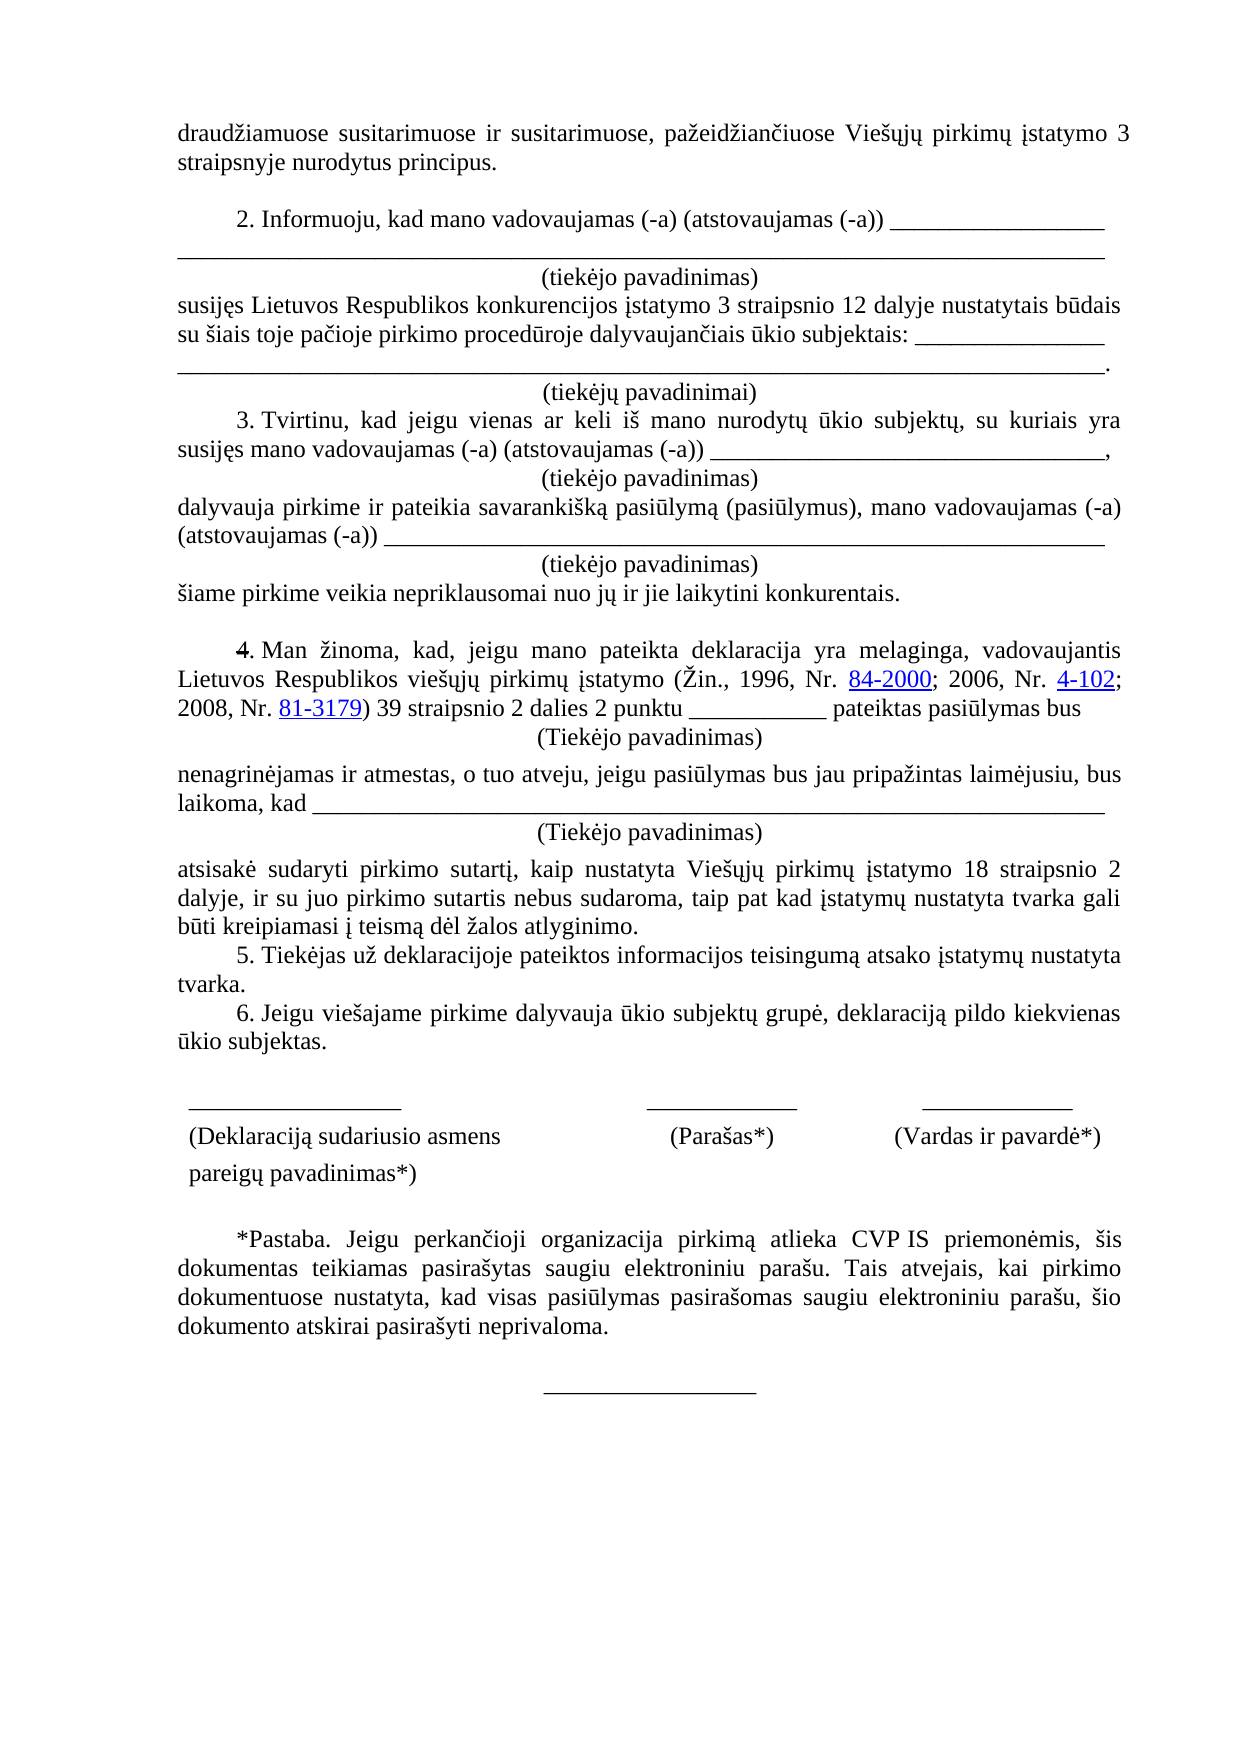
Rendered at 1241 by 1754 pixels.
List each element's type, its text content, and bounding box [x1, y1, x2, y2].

text (tiekėjo pavadinimas) [177, 549, 1122, 578]
text 5. Tiekėjas už deklaracijoje pateiktos informacijos teisingumą atsako įstatymų nustatyta tvarka. [177, 940, 1122, 998]
text _ . [177, 348, 1122, 377]
text susijęs Lietuvos Respublikos konkurencijos įstatymo 3 straipsnio 12 dalyje nustatytais būdais su šiais toje pačioje pirkimo procedūroje dalyvaujančiais ūkio subjektais: [177, 291, 1122, 348]
text (tiekėjų pavadinimai) [177, 377, 1122, 406]
text _________________ [177, 1368, 1122, 1397]
text (Tiekėjo pavadinimas) [177, 722, 1122, 759]
text šiame pirkime veikia nepriklausomai nuo jų ir jie laikytini konkurentais. [177, 578, 1122, 607]
text nenagrinėjamas ir atmestas, o tuo atveju, jeigu pasiūlymas bus jau pripažintas laimėjusiu, bus laikoma, kad [177, 759, 1122, 817]
table_header ____________ (Vardas ir pavardė*) [861, 1084, 1133, 1196]
text 2. Informuoju, kad mano vadovaujamas (-a) (atstovaujamas (-a)) [177, 204, 1122, 233]
text (Tiekėjo pavadinimas) [177, 817, 1122, 854]
text _ [177, 233, 1122, 262]
table_header ____________ (Parašas*) [582, 1084, 861, 1196]
text dalyvauja pirkime ir pateikia savarankišką pasiūlymą (pasiūlymus), mano vadovaujamas (-a) (atstovaujamas (-a)) [177, 492, 1122, 549]
text 3. Tvirtinu, kad jeigu vienas ar keli iš mano nurodytų ūkio subjektų, su kuriais yra susijęs mano vadovaujamas (-a) (atstovaujamas (-a)) , [177, 406, 1122, 463]
text (tiekėjo pavadinimas) [177, 463, 1122, 492]
text draudžiamuose susitarimuose ir susitarimuose, pažeidžiančiuose Viešųjų pirkimų įstatymo 3 straipsnyje nurodytus principus. [177, 118, 1131, 176]
text (tiekėjo pavadinimas) [177, 262, 1122, 291]
text 4. Man žinoma, kad, jeigu mano pateikta deklaracija yra melaginga, vadovaujantis Lietuvos Respublikos viešųjų pirkimų įstatymo (Žin., 1996, Nr. 84-2000; 2006, Nr. 4-102; 2008, Nr. 81-3179) 39 straipsnio 2 dalies 2 punktu ___________ pateiktas pasiūlymas bus [177, 636, 1122, 722]
text *Pastaba. Jeigu perkančioji organizacija pirkimą atlieka CVP IS priemonėmis, šis dokumentas teikiamas pasirašytas saugiu elektroniniu parašu. Tais atvejais, kai pirkimo dokumentuose nustatyta, kad visas pasiūlymas pasirašomas saugiu elektroniniu parašu, šio dokumento atskirai pasirašyti neprivaloma. [177, 1224, 1122, 1339]
text 6. Jeigu viešajame pirkime dalyvauja ūkio subjektų grupė, deklaraciją pildo kiekvienas ūkio subjektas. [177, 998, 1122, 1055]
table_header _________________ (Deklaraciją sudariusio asmens pareigų pavadinimas*) [177, 1084, 582, 1196]
text atsisakė sudaryti pirkimo sutartį, kaip nustatyta Viešųjų pirkimų įstatymo 18 straipsnio 2 dalyje, ir su juo pirkimo sutartis nebus sudaroma, taip pat kad įstatymų nustatyta tvarka gali būti kreipiamasi į teismą dėl žalos atlyginimo. [177, 854, 1122, 940]
